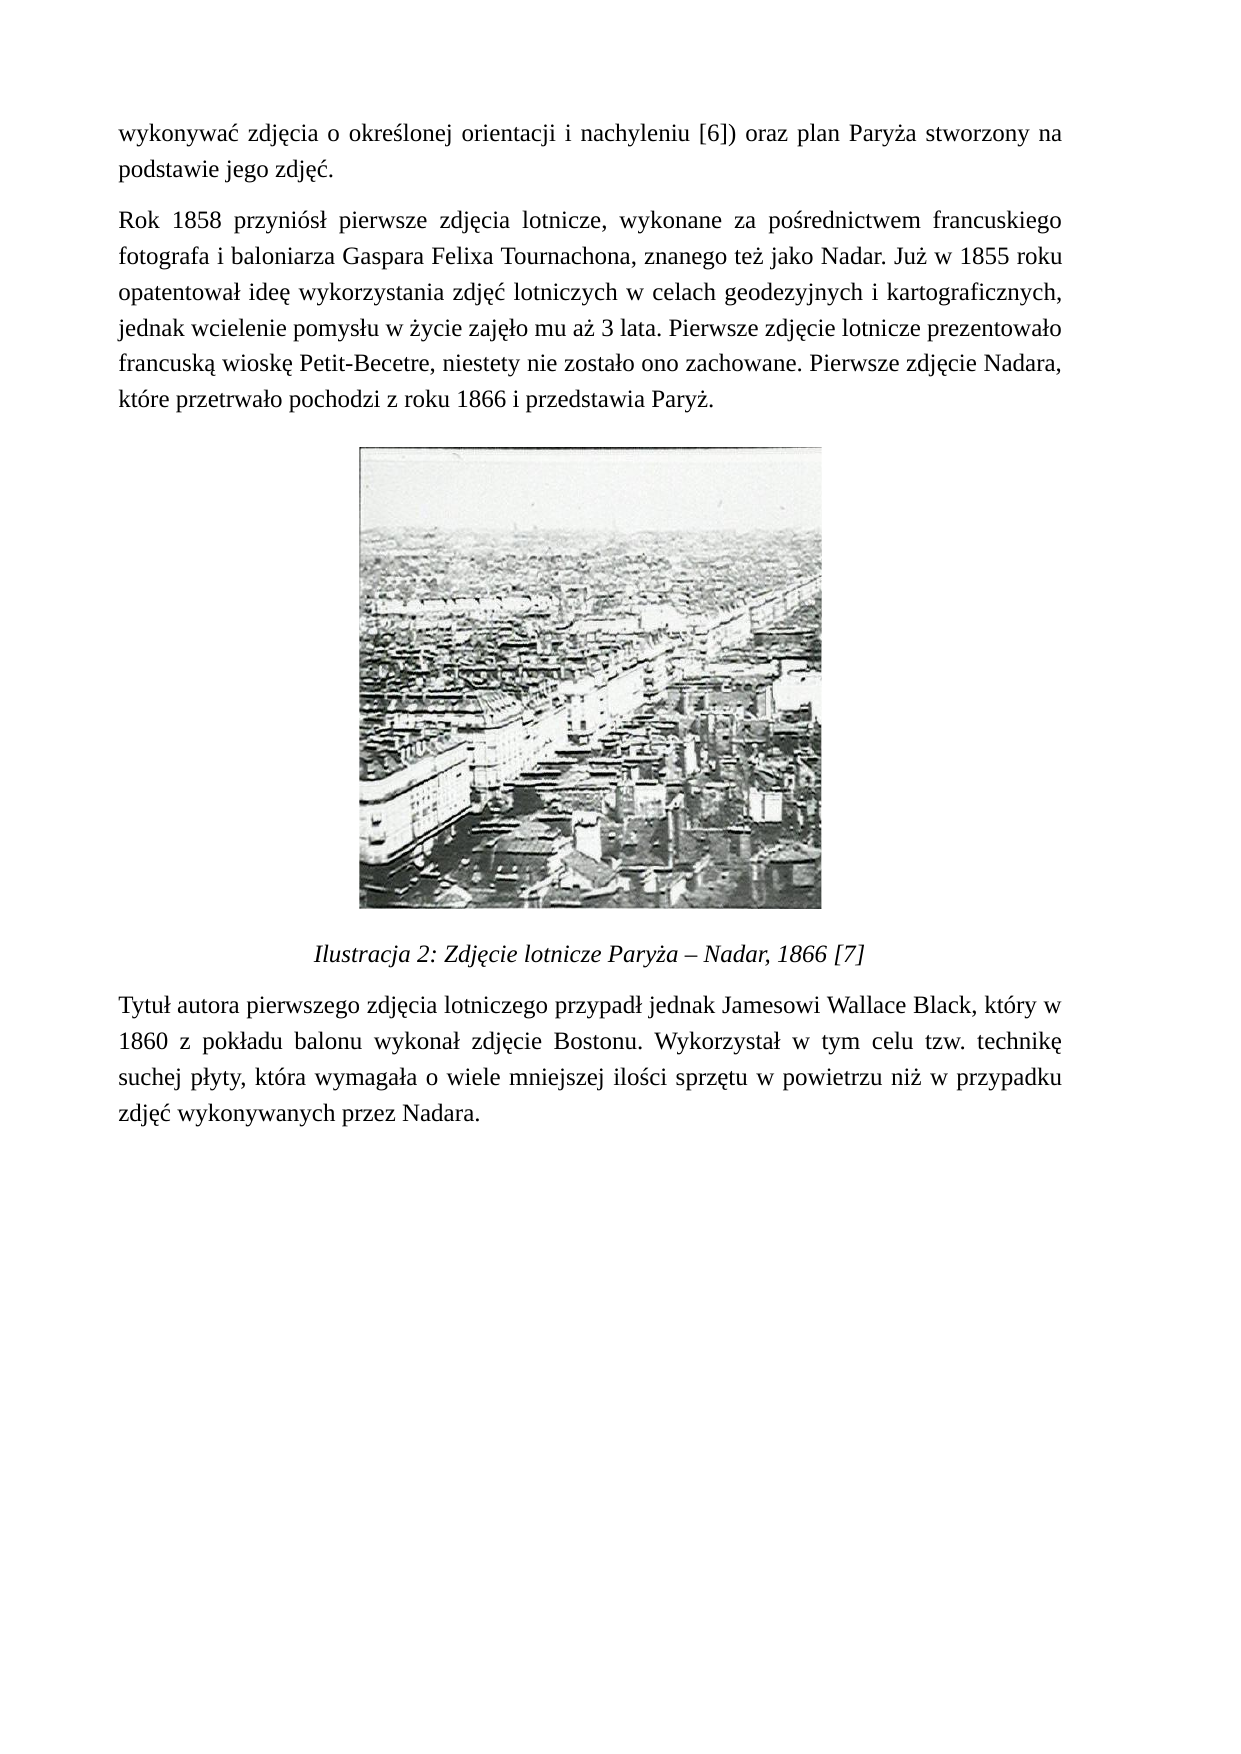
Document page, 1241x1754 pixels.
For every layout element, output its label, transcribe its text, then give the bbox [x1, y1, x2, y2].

text wykonywać zdjęcia o określonej orientacji i nachyleniu [6]) oraz plan Paryża stworzony na podstawie jego zdjęć. [118, 118, 1063, 183]
text Tytuł autora pierwszego zdjęcia lotniczego przypadł jednak Jamesowi Wallace Black, który w 1860 z pokładu balonu wykonał zdjęcie Bostonu. Wykorzystał w tym celu tzw. technikę suchej płyty, która wymagała o wiele mniejszej ilości sprzętu w powietrzu niż w przypadku zdjęć wykonywanych przez Nadara. [118, 990, 1063, 1127]
picture [359, 447, 822, 909]
text Ilustracja 2: Zdjęcie lotnicze Paryża – Nadar, 1866 [7] [302, 939, 879, 967]
text Rok 1858 przyniósł pierwsze zdjęcia lotnicze, wykonane za pośrednictwem francuskiego fotografa i baloniarza Gaspara Felixa Tournachona, znanego też jako Nadar. Już w 1855 roku opatentował ideę wykorzystania zdjęć lotniczych w celach geodezyjnych i kartograficznych, jednak wcielenie pomysłu w życie zajęło mu aż 3 lata. Pierwsze zdjęcie lotnicze prezentowało francuską wioskę Petit-Becetre, niestety nie zostało ono zachowane. Pierwsze zdjęcie Nadara, które przetrwało pochodzi z roku 1866 i przedstawia Paryż. [118, 205, 1063, 413]
